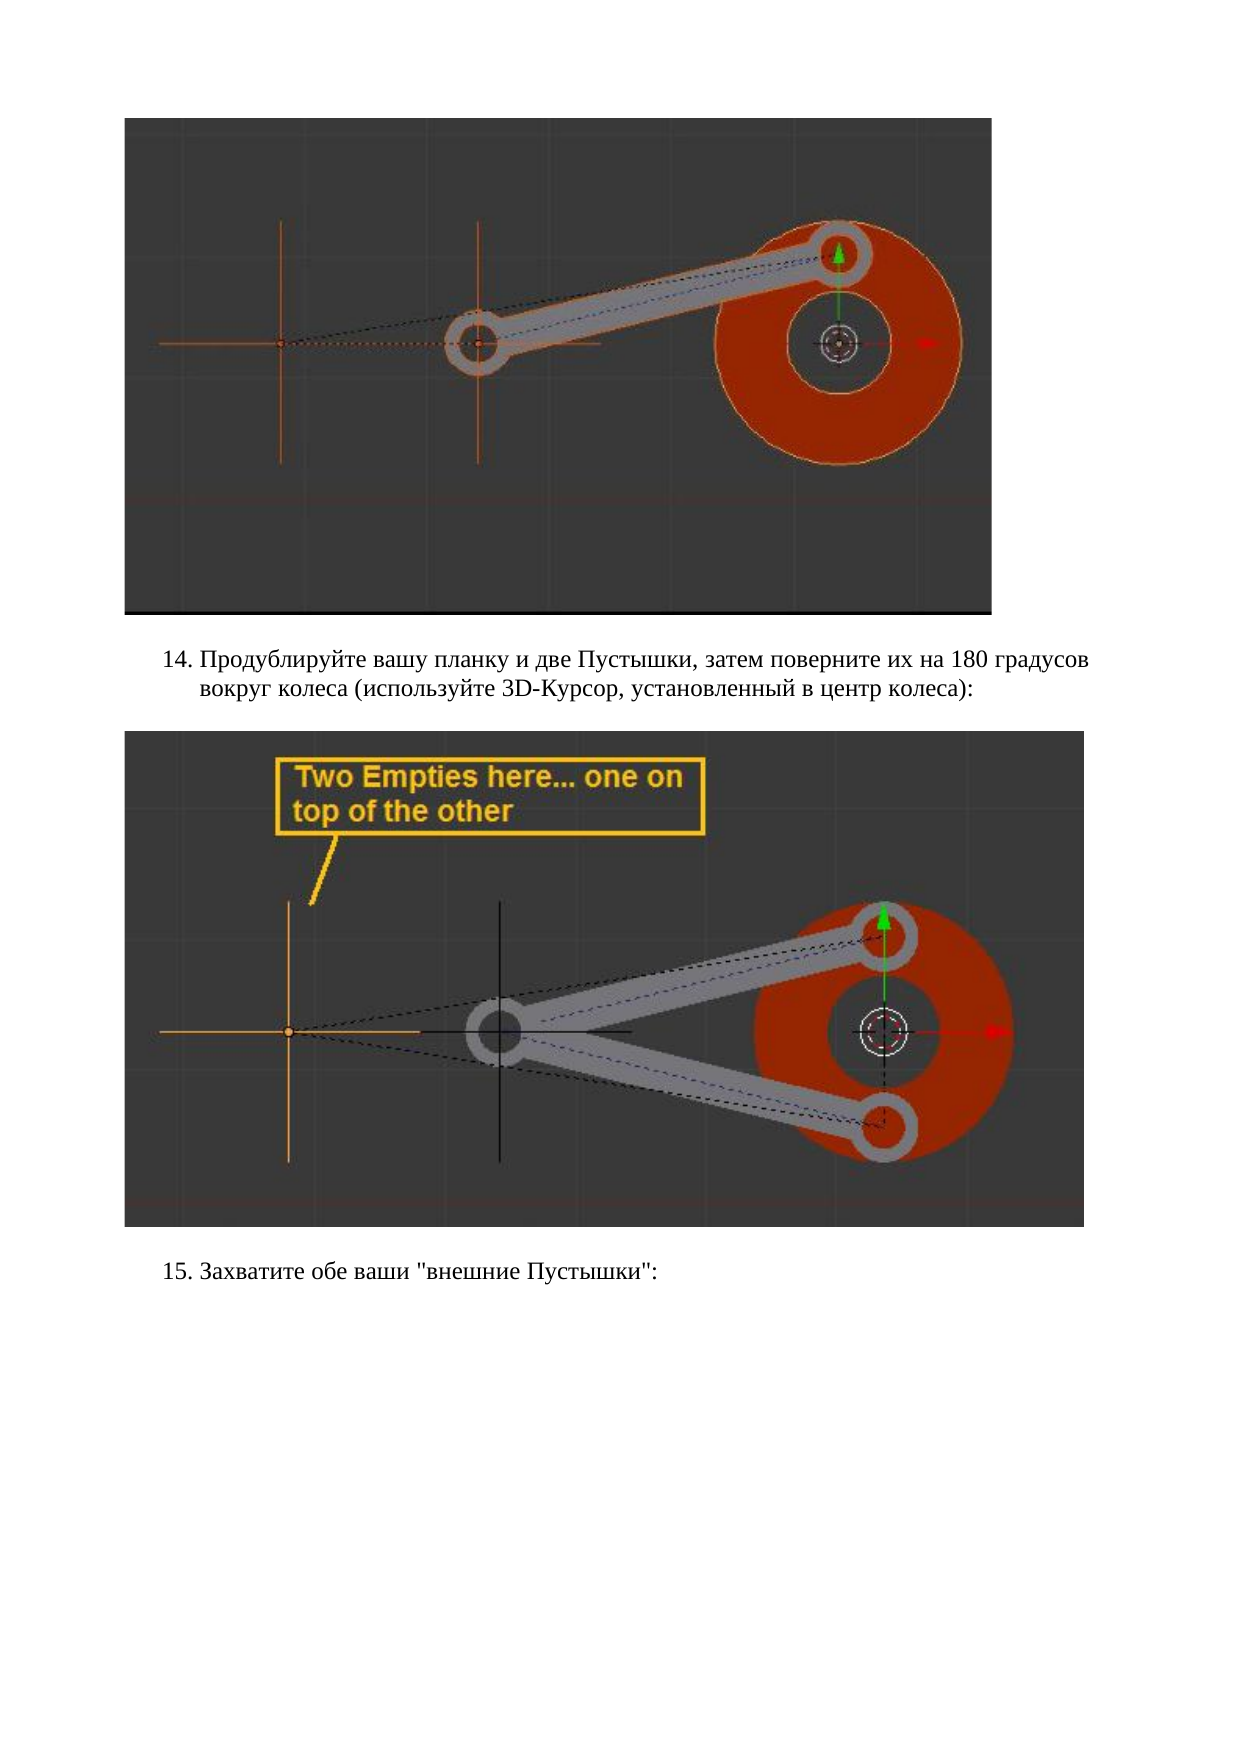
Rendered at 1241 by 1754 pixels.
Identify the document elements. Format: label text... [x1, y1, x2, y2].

list Продублируйте вашу планку и две Пустышки, затем поверните их на 180 градусов вокруг колеса (используйте 3D-Курсор, установленный в центр колеса): [162, 644, 1122, 702]
picture [124, 731, 1084, 1227]
picture [124, 118, 992, 615]
list Захватите обе ваши "внешние Пустышки": [162, 1256, 1122, 1285]
